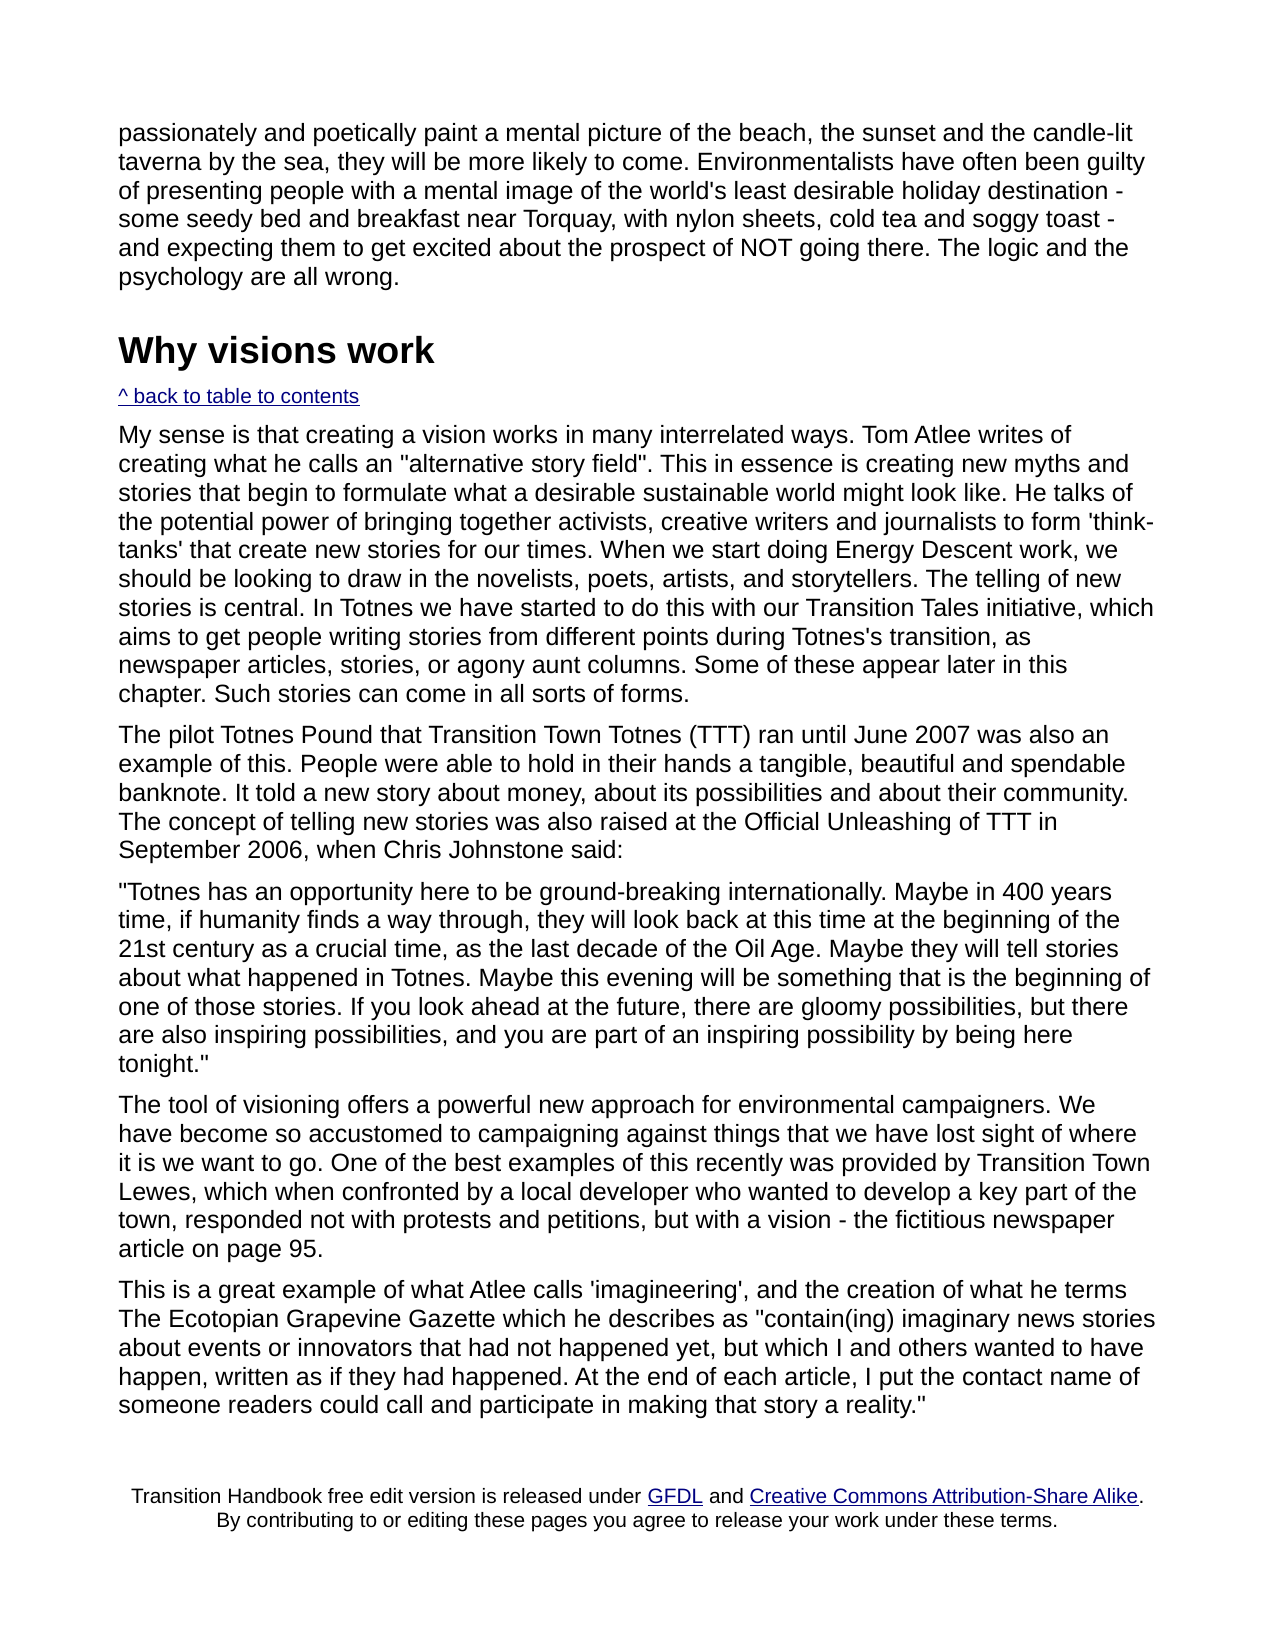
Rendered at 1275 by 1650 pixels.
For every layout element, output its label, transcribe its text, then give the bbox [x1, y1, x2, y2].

subtitle Why visions work [118, 328, 1157, 371]
text My sense is that creating a vision works in many interrelated ways. Tom Atlee writes of creating what he calls an "alternative story field". This in essence is creating new myths and stories that begin to formulate what a desirable sustainable world might look like. He talks of the potential power of bringing together activists, creative writers and journalists to form 'think-tanks' that create new stories for our times. When we start doing Energy Descent work, we should be looking to draw in the novelists, poets, artists, and storytellers. The telling of new stories is central. In Totnes we have started to do this with our Transition Tales initiative, which aims to get people writing stories from different points during Totnes's transition, as newspaper articles, stories, or agony aunt columns. Some of these appear later in this chapter. Such stories can come in all sorts of forms. [118, 420, 1157, 708]
text This is a great example of what Atlee calls 'imagineering', and the creation of what he terms The Ecotopian Grapevine Gazette which he describes as "contain(ing) imaginary news stories about events or innovators that had not happened yet, but which I and others wanted to have happen, written as if they had happened. At the end of each article, I put the contact name of someone readers could call and participate in making that story a reality." [118, 1275, 1157, 1419]
text passionately and poetically paint a mental picture of the beach, the sunset and the candle-lit taverna by the sea, they will be more likely to come. Environmentalists have often been guilty of presenting people with a mental image of the world's least desirable holiday destination - some seedy bed and breakfast near Torquay, with nylon sheets, cold tea and soggy toast - and expecting them to get excited about the prospect of NOT going there. The logic and the psychology are all wrong. [118, 118, 1157, 291]
text ^ back to table to contents [118, 384, 1157, 408]
text The tool of visioning offers a powerful new approach for environmental campaigners. We have become so accustomed to campaigning against things that we have lost sight of where it is we want to go. One of the best examples of this recently was provided by Transition Town Lewes, which when confronted by a local developer who wanted to develop a key part of the town, responded not with protests and petitions, but with a vision - the fictitious newspaper article on page 95. [118, 1090, 1157, 1263]
text The pilot Totnes Pound that Transition Town Totnes (TTT) ran until June 2007 was also an example of this. People were able to hold in their hands a tangible, beautiful and spendable banknote. It told a new story about money, about its possibilities and about their community. The concept of telling new stories was also raised at the Official Unleashing of TTT in September 2006, when Chris Johnstone said: [118, 720, 1157, 864]
text "Totnes has an opportunity here to be ground-breaking internationally. Maybe in 400 years time, if humanity finds a way through, they will look back at this time at the beginning of the 21st century as a crucial time, as the last decade of the Oil Age. Maybe they will tell stories about what happened in Totnes. Maybe this evening will be something that is the beginning of one of those stories. If you look ahead at the future, there are gloomy possibilities, but there are also inspiring possibilities, and you are part of an inspiring possibility by being here tonight." [118, 876, 1157, 1078]
